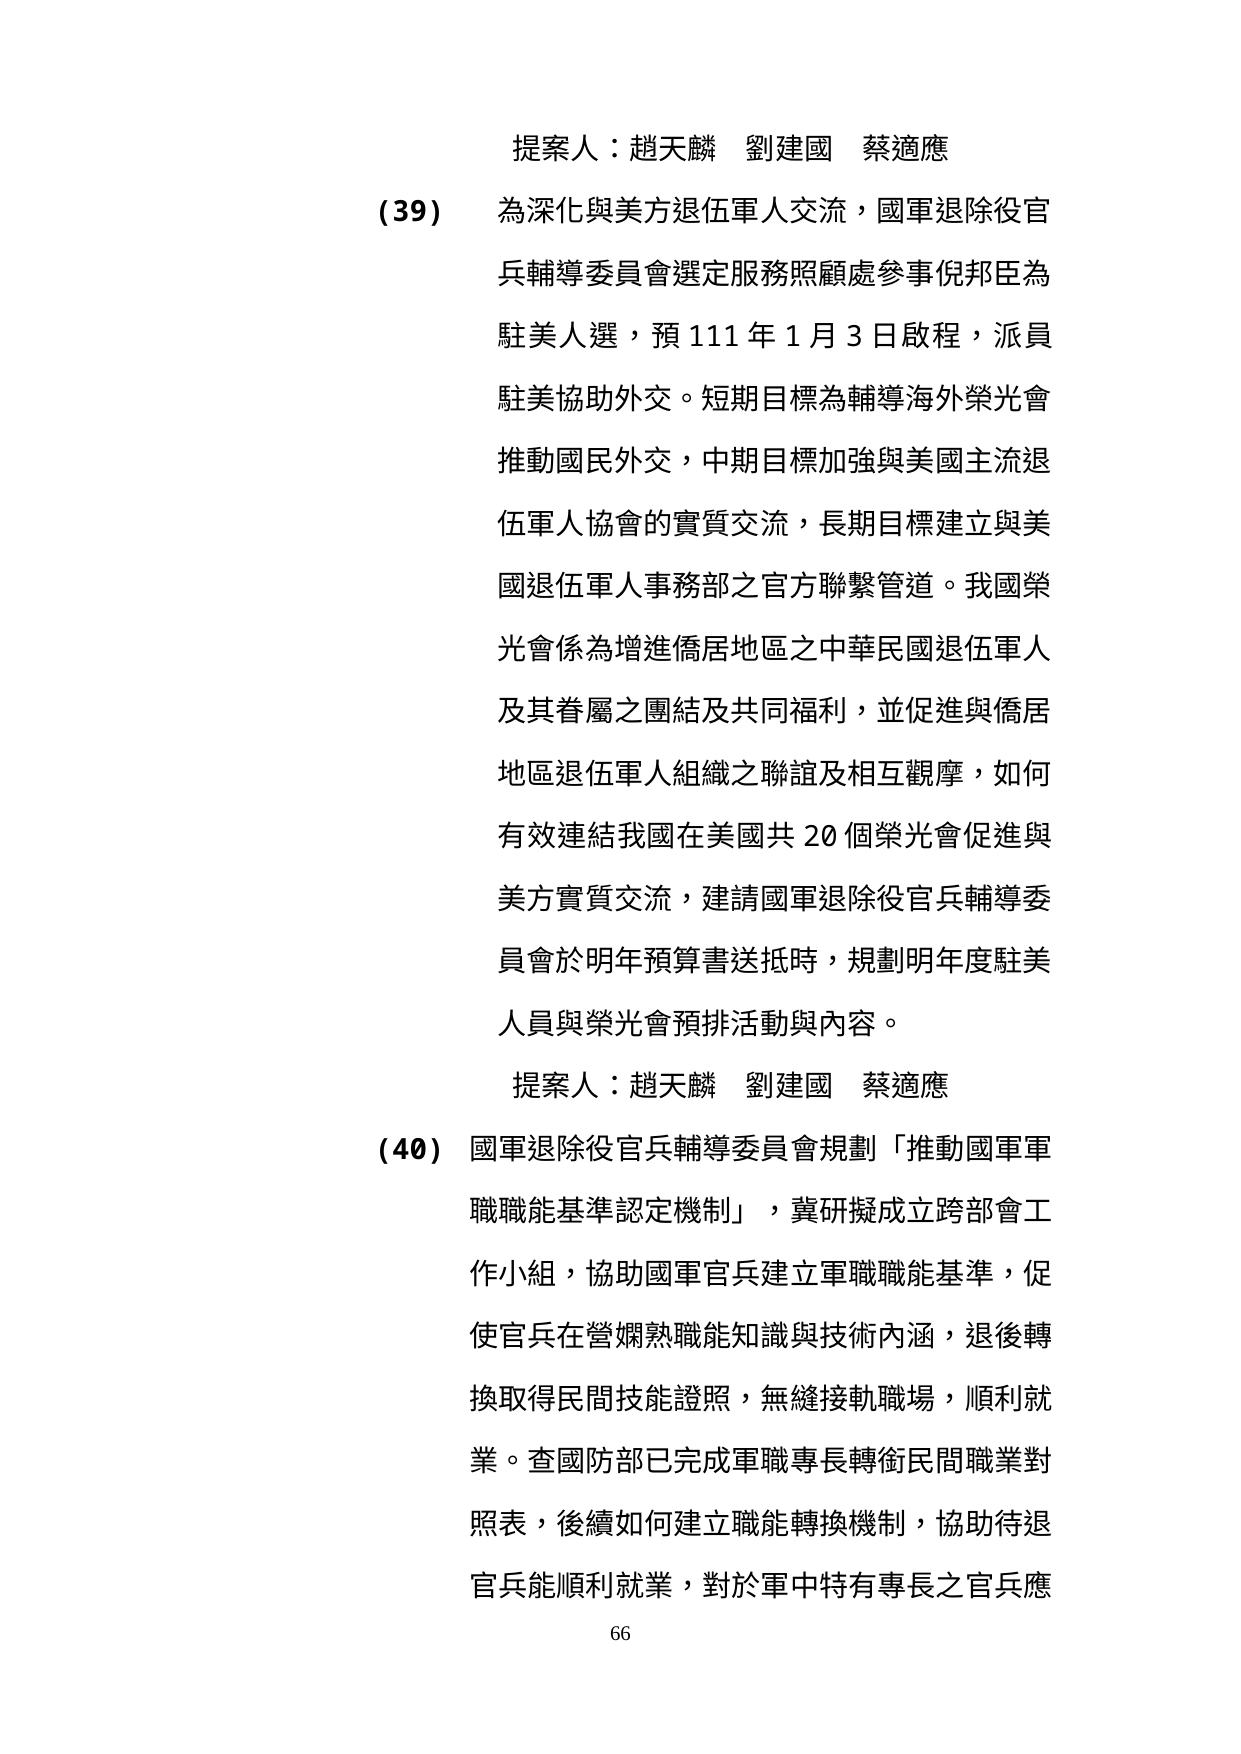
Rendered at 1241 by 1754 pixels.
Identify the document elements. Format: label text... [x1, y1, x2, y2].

list 國軍退除役官兵輔導委員會規劃「推動國軍軍職職能基準認定機制」，冀研擬成立跨部會工作小組，協助國軍官兵建立軍職職能基準，促使官兵在營嫻熟職能知識與技術內涵，退後轉換取得民間技能證照，無縫接軌職場，順利就業。查國防部已完成軍職專長轉銜民間職業對照表，後續如何建立職能轉換機制，協助待退官兵能順利就業，對於軍中特有專長之官兵應 [374, 1105, 1053, 1605]
text 提案人：趙天麟 劉建國 蔡適應 [512, 1042, 1053, 1105]
text 提案人：趙天麟 劉建國 蔡適應 [512, 105, 1053, 167]
list 為深化與美方退伍軍人交流，國軍退除役官兵輔導委員會選定服務照顧處參事倪邦臣為駐美人選，預111年1月3日啟程，派員駐美協助外交。短期目標為輔導海外榮光會推動國民外交，中期目標加強與美國主流退伍軍人協會的實質交流，長期目標建立與美國退伍軍人事務部之官方聯繫管道。我國榮光會係為增進僑居地區之中華民國退伍軍人及其眷屬之團結及共同福利，並促進與僑居地區退伍軍人組織之聯誼及相互觀摩，如何有效連結我國在美國共20個榮光會促進與美方實質交流，建請國軍退除役官兵輔導委員會於明年預算書送抵時，規劃明年度駐美人員與榮光會預排活動與內容。 [374, 167, 1053, 1042]
